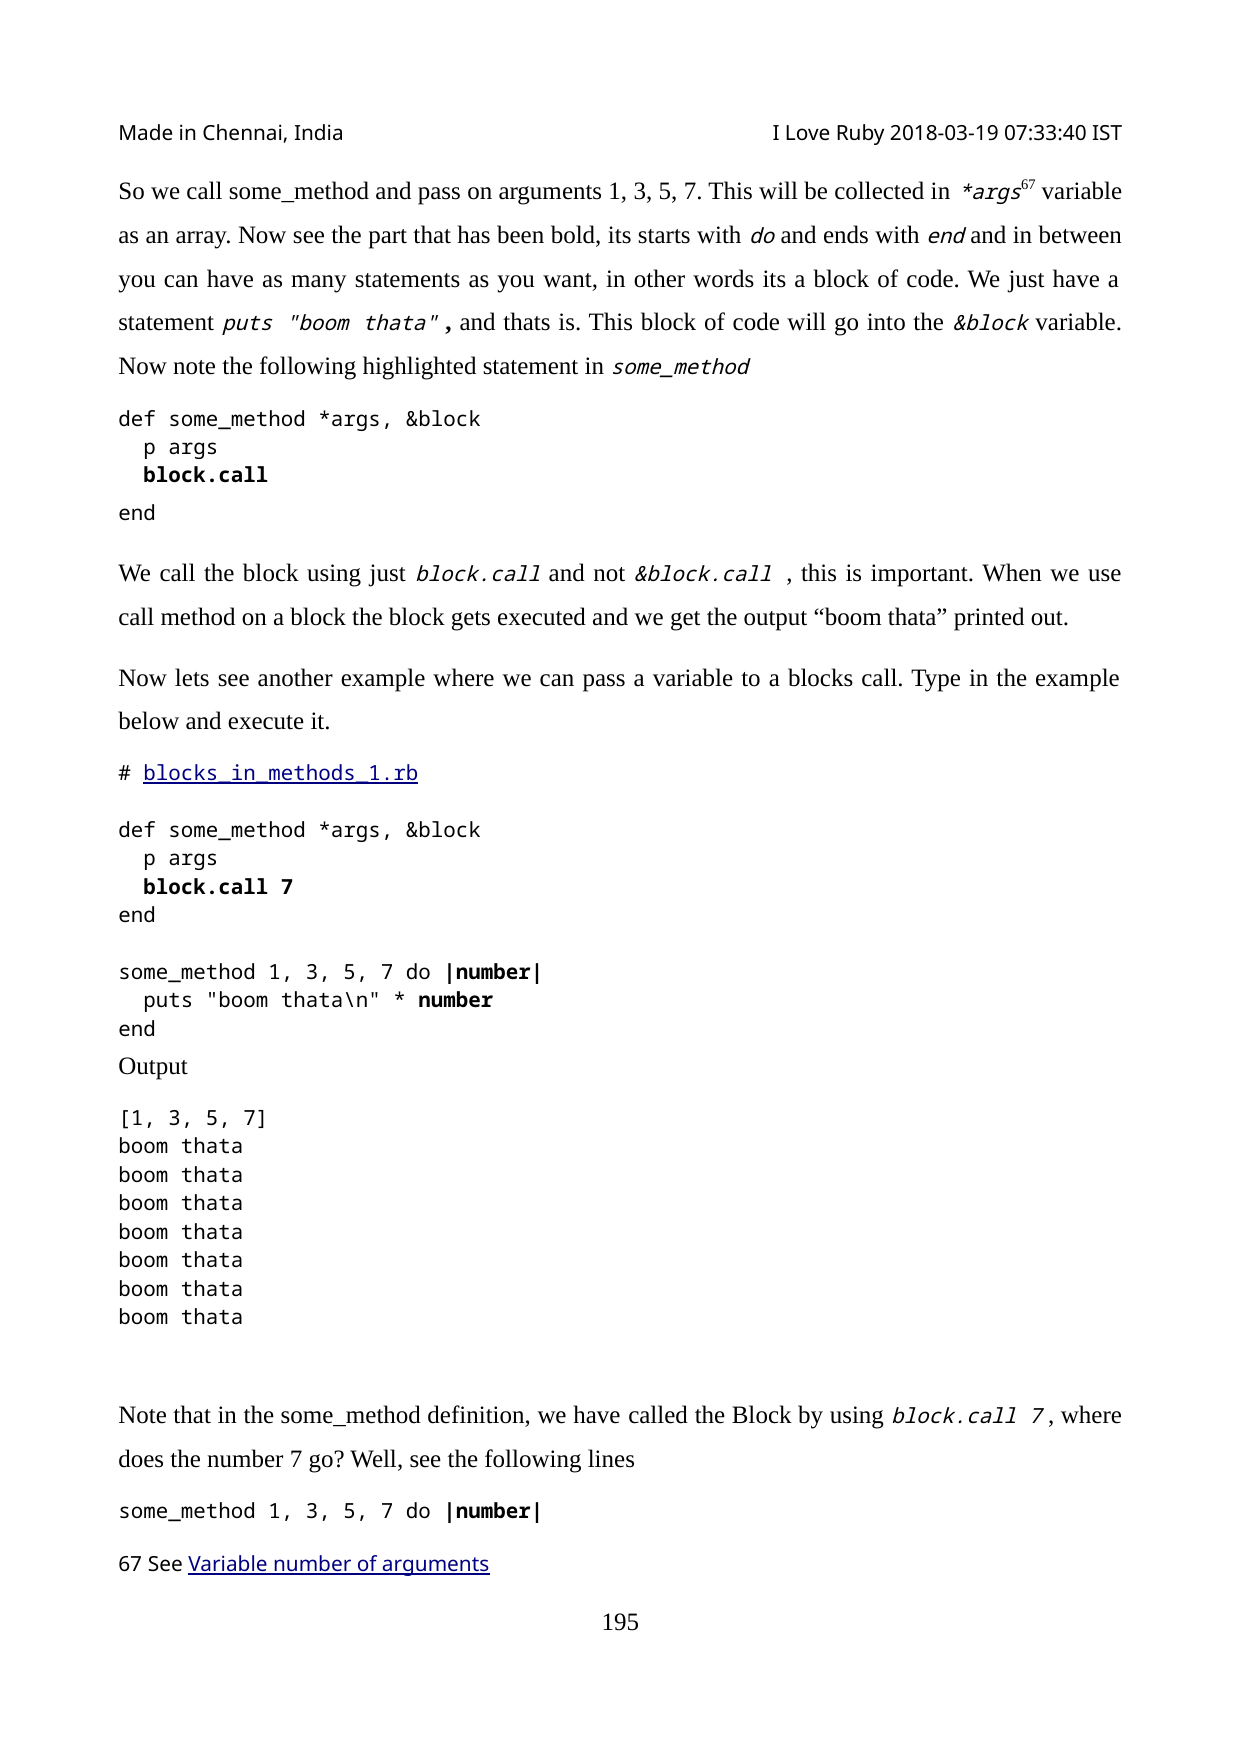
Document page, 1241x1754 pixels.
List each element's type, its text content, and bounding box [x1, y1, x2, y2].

text We call the block using just block.call and not &block.call , this is important. When we use call method on a block the block gets executed and we get the output “boom thata” printed out. [118, 558, 1122, 631]
text end [118, 498, 1122, 526]
text some_method 1, 3, 5, 7 do |number| [118, 1496, 1122, 1525]
text [1, 3, 5, 7] [118, 1103, 1122, 1132]
text block.call 7 [118, 872, 1122, 900]
text end [118, 1014, 1122, 1042]
text # blocks_in_methods_1.rb [118, 758, 1122, 786]
text boom thata [118, 1217, 1122, 1245]
text So we call some_method and pass on arguments 1, 3, 5, 7. This will be collected in *args variable as an array. Now see the part that has been bold, its starts with do and ends with end and in between you can have as many statements as you want, in other words its a block of code. We just have a statement puts "boom thata" , and thats is. This block of code will go into the &block variable. Now note the following highlighted statement in some_method [118, 176, 1122, 380]
text p args [118, 432, 1122, 461]
text boom thata [118, 1245, 1122, 1274]
text boom thata [118, 1274, 1122, 1302]
text Now lets see another example where we can pass a variable to a blocks call. Type in the example below and execute it. [118, 663, 1122, 735]
text def some_method *args, &block [118, 404, 1122, 432]
text Output [118, 1051, 1122, 1080]
text boom thata [118, 1132, 1122, 1160]
text def some_method *args, &block [118, 815, 1122, 843]
text Note that in the some_method definition, we have called the Block by using block.call 7 , where does the number 7 go? Well, see the following lines [118, 1400, 1122, 1473]
text block.call [118, 461, 1122, 489]
text boom thata [118, 1160, 1122, 1188]
text boom thata [118, 1188, 1122, 1217]
text puts "boom thata\n" * number [118, 986, 1122, 1014]
text boom thata [118, 1302, 1122, 1331]
text end [118, 900, 1122, 929]
text p args [118, 843, 1122, 872]
text See Variable number of arguments [118, 1549, 1122, 1578]
text some_method 1, 3, 5, 7 do |number| [118, 957, 1122, 986]
